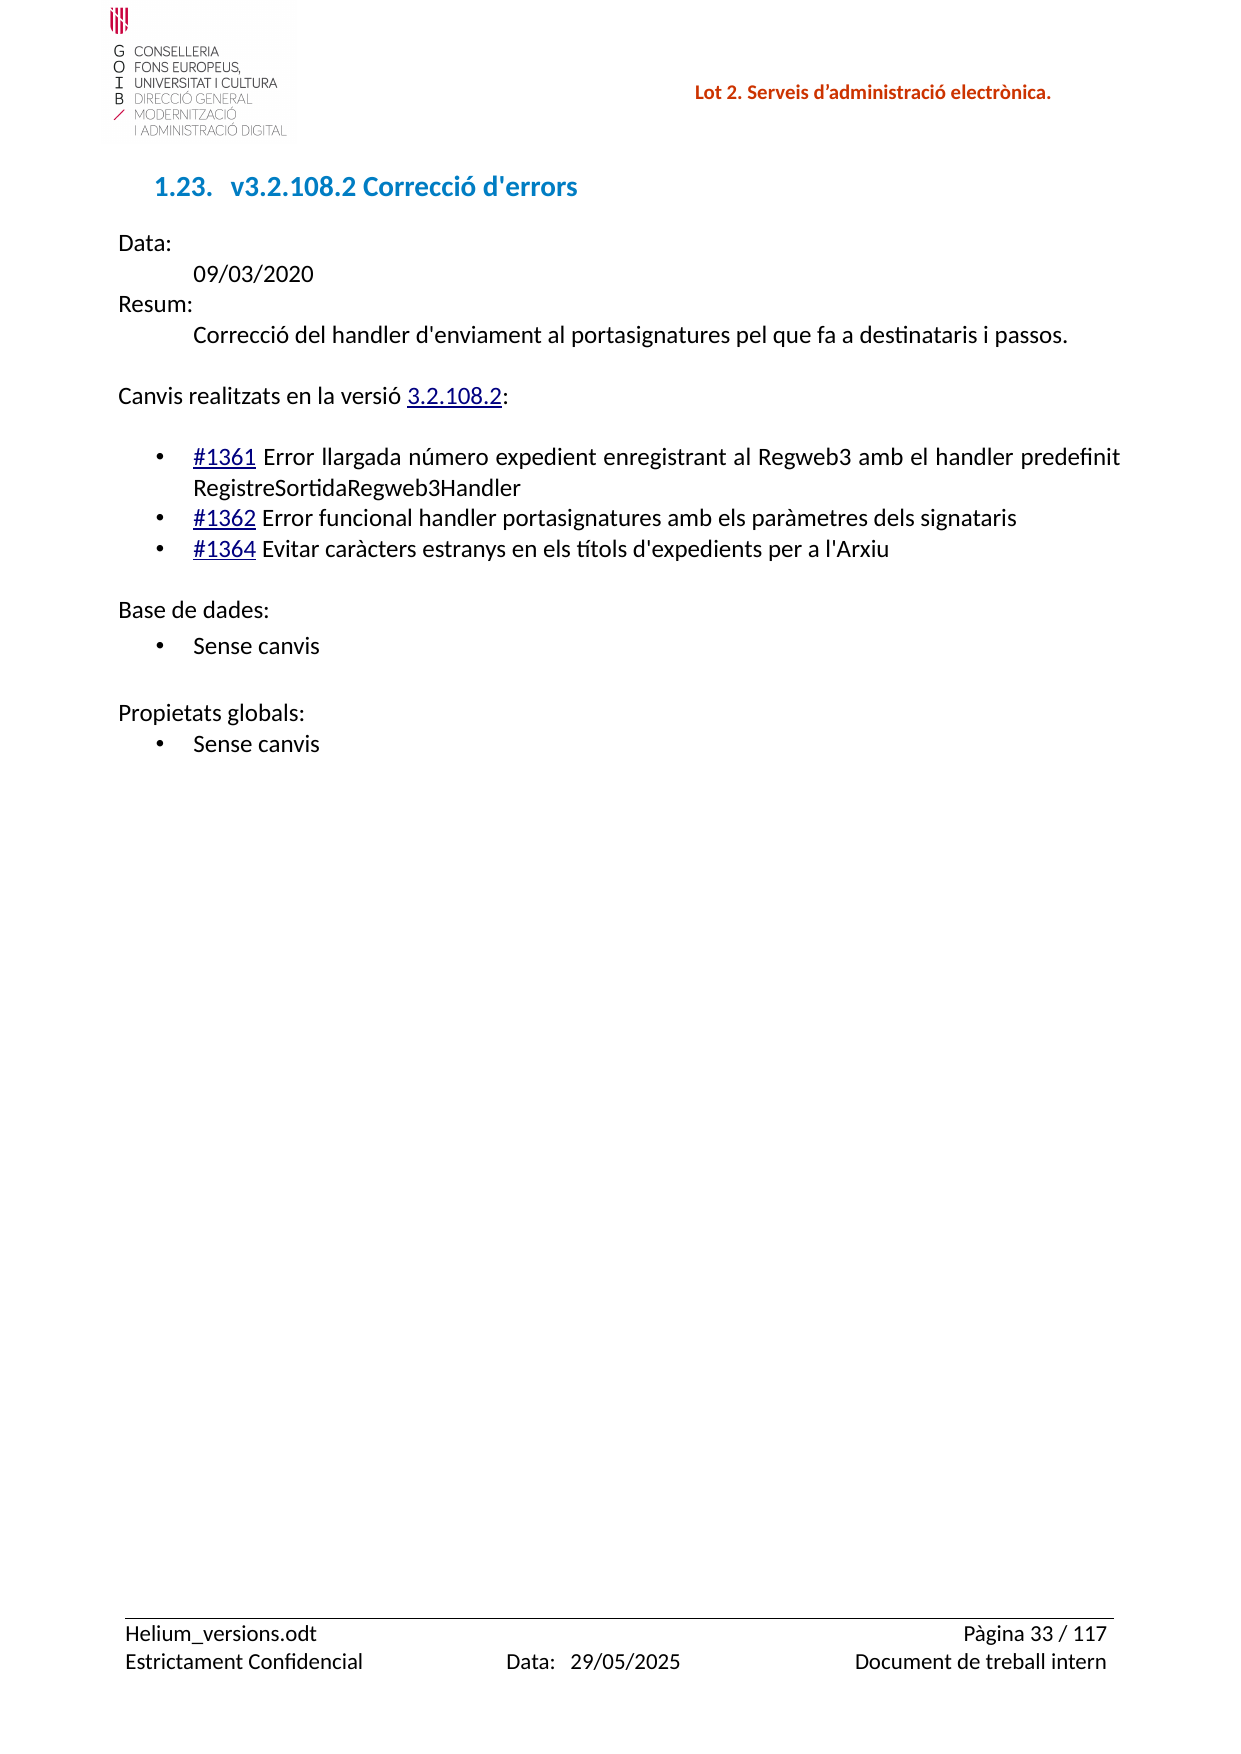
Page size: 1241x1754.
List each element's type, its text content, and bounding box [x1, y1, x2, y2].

list Sense canvis [156, 630, 1122, 661]
list #1364 Evitar caràcters estranys en els títols d'expedients per a l'Arxiu [156, 533, 1122, 563]
text Base de dades: [118, 594, 1122, 624]
subtitle v3.2.108.2 Correcció d'errors [153, 168, 1122, 204]
text 09/03/2020 [118, 258, 1122, 289]
text Resum: [118, 289, 1122, 319]
list #1362 Error funcional handler portasignatures amb els paràmetres dels signataris [156, 502, 1122, 533]
text Data: [118, 228, 1122, 258]
text Canvis realitzats en la versió 3.2.108.2: [118, 380, 1122, 411]
text Correcció del handler d'enviament al portasignatures pel que fa a destinataris i passos. [118, 319, 1122, 350]
text Propietats globals: [118, 697, 1122, 728]
list Sense canvis [156, 728, 1122, 758]
picture [100, 0, 297, 144]
list #1361 Error llargada número expedient enregistrant al Regweb3 amb el handler predefinit RegistreSortidaRegweb3Handler [156, 441, 1122, 502]
